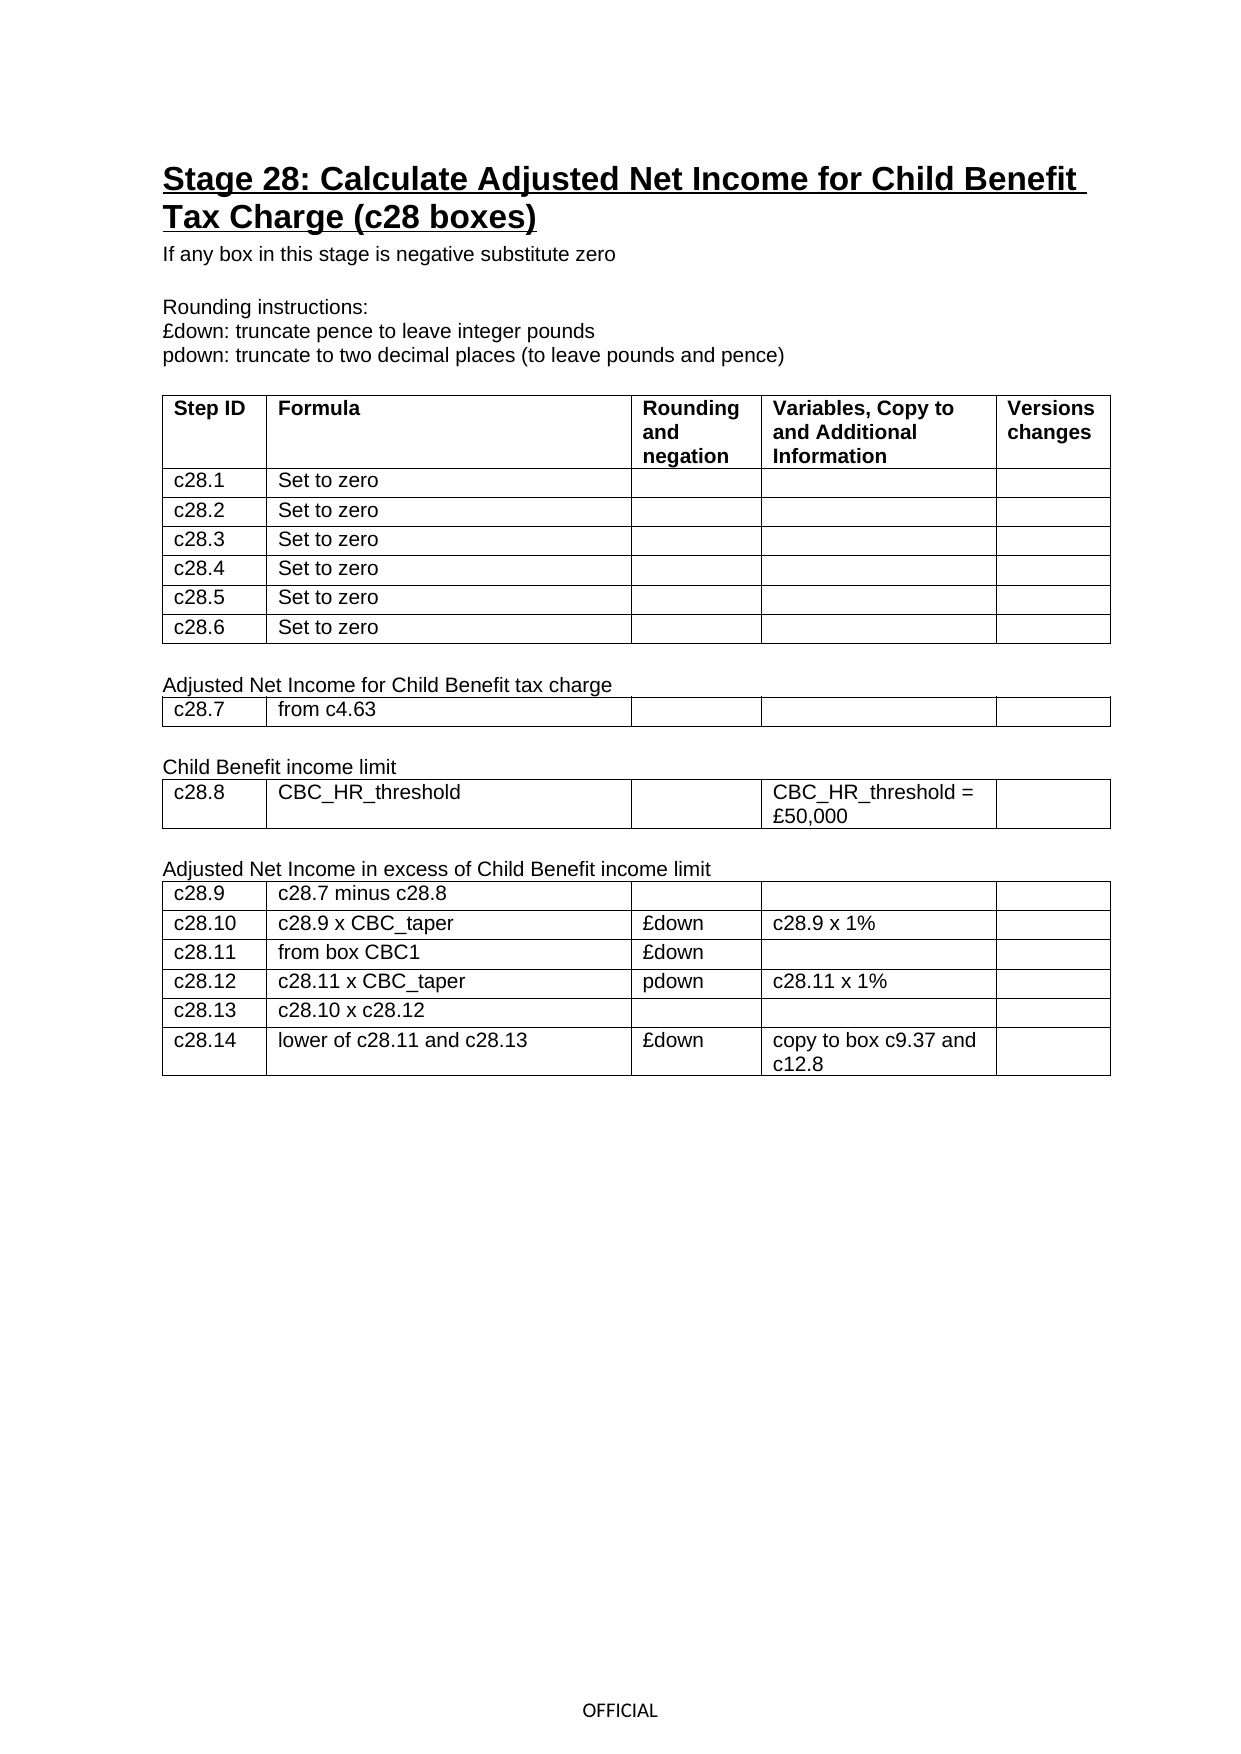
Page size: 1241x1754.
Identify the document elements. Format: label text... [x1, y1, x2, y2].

table_cell lower of c28.11 and c28.13 [267, 1028, 631, 1075]
table_header c28.7 minus c28.8 [267, 882, 631, 910]
table_cell £down [632, 1028, 761, 1075]
table_cell c28.11 x CBC_taper [267, 970, 631, 998]
table_header Rounding and negation [632, 396, 761, 468]
table_cell [997, 556, 1110, 585]
table_cell [997, 1028, 1110, 1075]
table_cell pdown [632, 970, 761, 998]
table_header Versions changes [997, 396, 1110, 468]
table_cell c28.12 [163, 970, 266, 998]
table_header c28.9 [163, 882, 266, 910]
table_header [632, 698, 761, 726]
table_cell c28.10 x c28.12 [267, 999, 631, 1027]
table_cell from box CBC1 [267, 940, 631, 968]
table_cell [632, 999, 761, 1027]
text Adjusted Net Income for Child Benefit tax charge [162, 672, 1135, 696]
table_header c28.7 [163, 698, 266, 726]
subtitle Stage 28: Calculate Adjusted Net Income for Child Benefit Tax Charge (c28 boxes) [162, 159, 1135, 236]
text Child Benefit income limit [162, 755, 1135, 779]
table_cell [997, 527, 1110, 555]
table_header [997, 780, 1110, 827]
table_cell [997, 469, 1110, 497]
table_header [632, 882, 761, 910]
table_header CBC_HR_threshold [267, 780, 631, 827]
table_cell Set to zero [267, 498, 631, 526]
table_cell c28.5 [163, 586, 266, 614]
table_cell Set to zero [267, 527, 631, 555]
table_cell Set to zero [267, 469, 631, 497]
table_header Step ID [163, 396, 266, 468]
table_cell [762, 999, 996, 1027]
table_cell [997, 615, 1110, 643]
table_cell c28.10 [163, 911, 266, 939]
table_header Variables, Copy to and Additional Information [762, 396, 996, 468]
text pdown: truncate to two decimal places (to leave pounds and pence) [162, 342, 1135, 366]
table_header [762, 882, 996, 910]
table_cell [762, 527, 996, 555]
table_cell [997, 999, 1110, 1027]
table_cell £down [632, 911, 761, 939]
table_cell c28.13 [163, 999, 266, 1027]
text Adjusted Net Income in excess of Child Benefit income limit [162, 857, 1135, 881]
table_cell c28.3 [163, 527, 266, 555]
table_cell c28.9 x 1% [762, 911, 996, 939]
table_cell c28.4 [163, 556, 266, 585]
table_cell [997, 940, 1110, 968]
table_cell [762, 498, 996, 526]
table_cell Set to zero [267, 586, 631, 614]
text Rounding instructions: [162, 294, 1135, 318]
table_cell [632, 615, 761, 643]
table_cell c28.1 [163, 469, 266, 497]
table_cell c28.14 [163, 1028, 266, 1075]
table_cell Set to zero [267, 615, 631, 643]
text £down: truncate pence to leave integer pounds [162, 318, 1135, 342]
table_header c28.8 [163, 780, 266, 827]
table_cell [632, 527, 761, 555]
table_cell [762, 469, 996, 497]
table_cell [632, 469, 761, 497]
table_cell copy to box c9.37 and c12.8 [762, 1028, 996, 1075]
table_header from c4.63 [267, 698, 631, 726]
table_cell [997, 911, 1110, 939]
table_cell £down [632, 940, 761, 968]
table_cell [997, 498, 1110, 526]
text If any box in this stage is negative substitute zero [162, 242, 1135, 266]
table_cell [632, 498, 761, 526]
table_cell c28.2 [163, 498, 266, 526]
table_cell [762, 556, 996, 585]
table_cell [762, 615, 996, 643]
table_cell [762, 940, 996, 968]
table_cell [632, 556, 761, 585]
table_cell Set to zero [267, 556, 631, 585]
table_header [632, 780, 761, 827]
table_cell [762, 586, 996, 614]
table_header CBC_HR_threshold = £50,000 [762, 780, 996, 827]
table_header [997, 882, 1110, 910]
table_header [762, 698, 996, 726]
table_cell [997, 586, 1110, 614]
table_header [997, 698, 1110, 726]
table_cell c28.9 x CBC_taper [267, 911, 631, 939]
table_cell c28.6 [163, 615, 266, 643]
table_header Formula [267, 396, 631, 468]
table_cell [632, 586, 761, 614]
table_cell c28.11 x 1% [762, 970, 996, 998]
table_cell [997, 970, 1110, 998]
table_cell c28.11 [163, 940, 266, 968]
